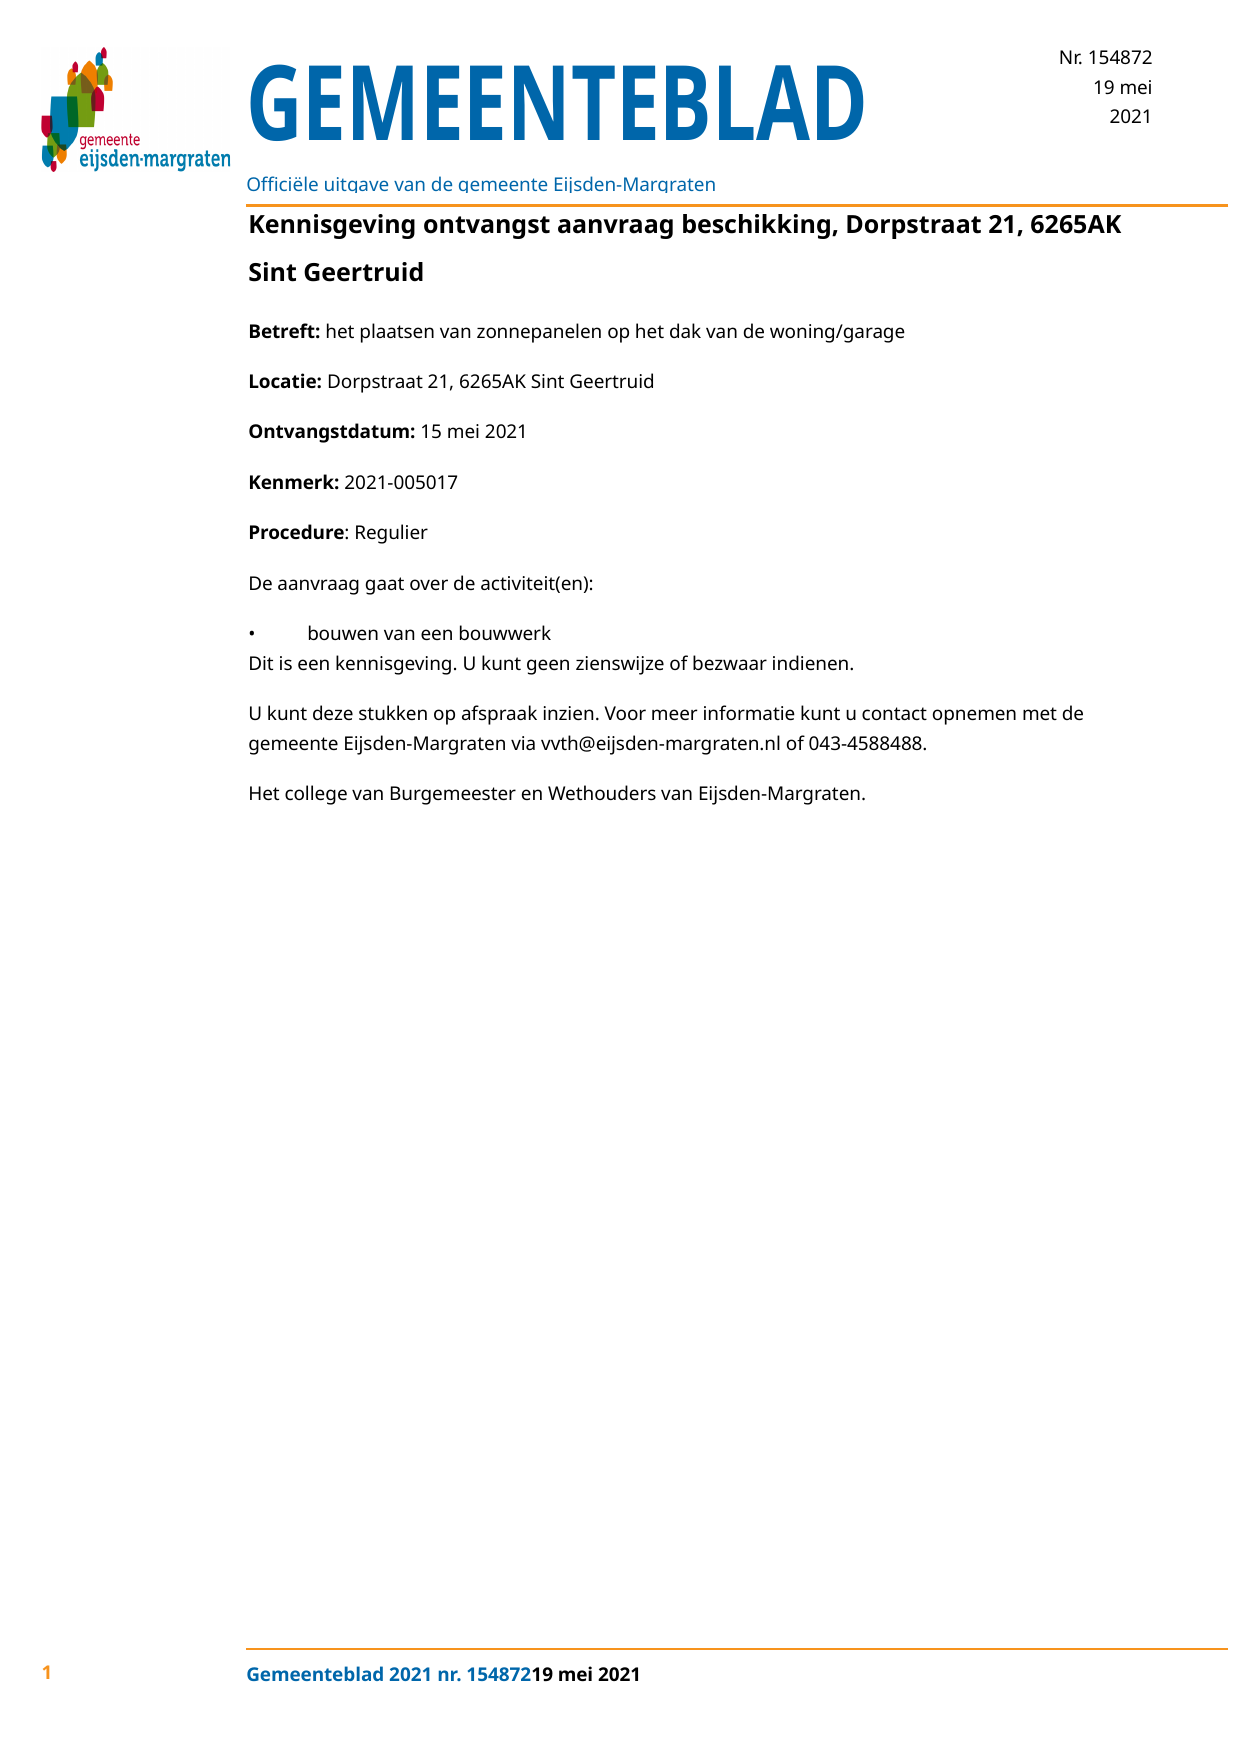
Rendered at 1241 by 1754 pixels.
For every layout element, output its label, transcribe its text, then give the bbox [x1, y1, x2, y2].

text Ontvangstdatum: 15 mei 2021 [248, 419, 1152, 444]
text U kunt deze stukken op afspraak inzien. Voor meer informatie kunt u contact opnemen met de gemeente Eijsden-Margraten via vvth@eijsden-margraten.nl of 043-4588488. [248, 700, 1152, 756]
text Locatie: Dorpstraat 21, 6265AK Sint Geertruid [248, 368, 1152, 394]
text Kenmerk: 2021-005017 [248, 469, 1152, 495]
text Procedure: Regulier [248, 519, 1152, 545]
list bouwen van een bouwwerk [248, 620, 1152, 646]
text Kennisgeving ontvangst aanvraag beschikking, Dorpstraat 21, 6265AK Sint Geertruid [248, 207, 1152, 288]
text Dit is een kennisgeving. U kunt geen zienswijze of bezwaar indienen. [248, 650, 1152, 676]
text Het college van Burgemeester en Wethouders van Eijsden-Margraten. [248, 780, 1152, 806]
picture [41, 47, 231, 172]
text De aanvraag gaat over de activiteit(en): [248, 570, 1152, 596]
text Betreft: het plaatsen van zonnepanelen op het dak van de woning/garage [248, 318, 1152, 344]
